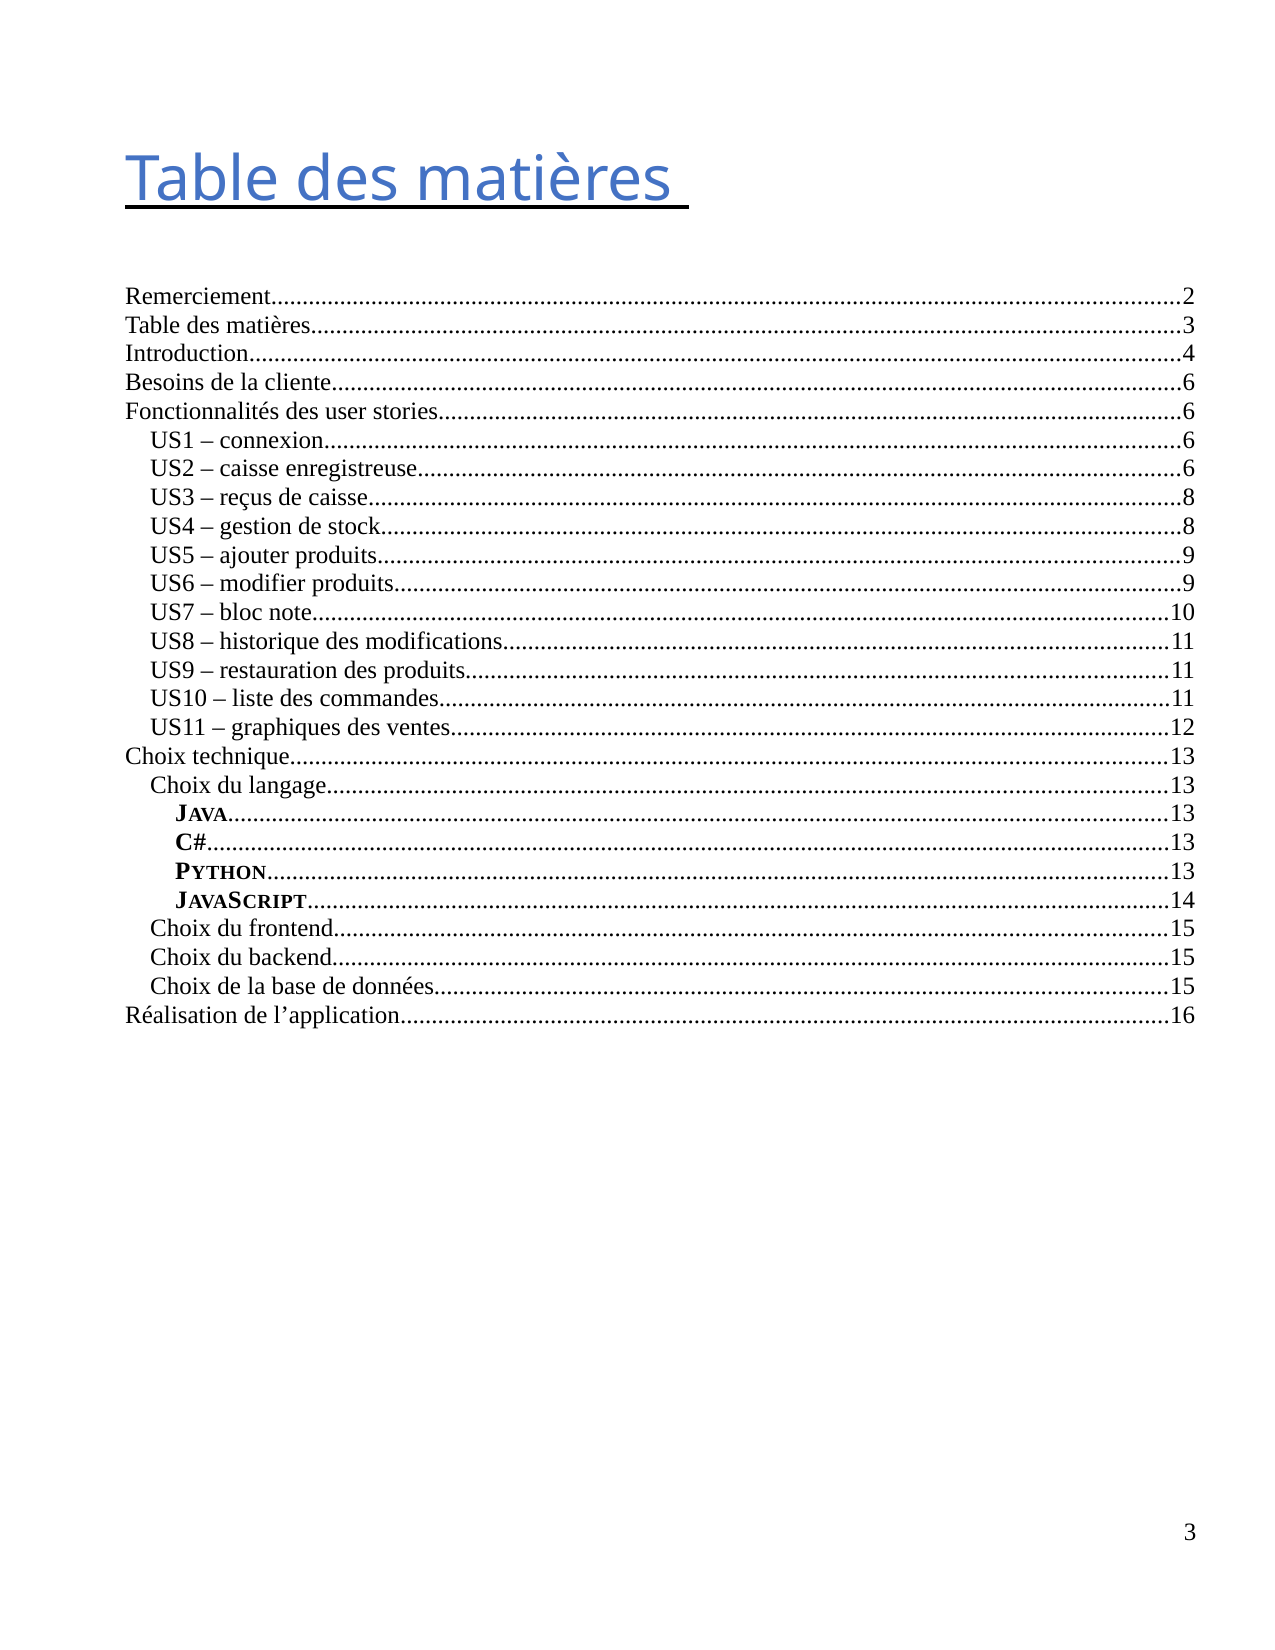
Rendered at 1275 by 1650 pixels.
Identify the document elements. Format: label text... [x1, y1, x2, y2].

text US9 – restauration des produits 11 [150, 655, 1196, 683]
text US7 – bloc note 10 [150, 597, 1196, 626]
text US2 – caisse enregistreuse 6 [150, 453, 1196, 482]
text Choix technique 13 [125, 741, 1196, 770]
text US3 – reçus de caisse 8 [150, 482, 1196, 511]
text C# 13 [175, 827, 1196, 856]
text US4 – gestion de stock 8 [150, 511, 1196, 540]
subtitle Table des matières [125, 160, 1196, 210]
text Table des matières 3 [125, 310, 1196, 338]
text Python 13 [175, 856, 1196, 885]
text Choix de la base de données 15 [150, 971, 1196, 1000]
text Choix du backend 15 [150, 942, 1196, 971]
text Choix du frontend 15 [150, 913, 1196, 942]
text Fonctionnalités des user stories 6 [125, 396, 1196, 425]
text Remerciement 2 [125, 281, 1196, 310]
text US1 – connexion 6 [150, 425, 1196, 453]
text US8 – historique des modifications 11 [150, 626, 1196, 655]
text Introduction 4 [125, 338, 1196, 367]
text JavaScript 14 [175, 885, 1196, 913]
text Besoins de la cliente 6 [125, 367, 1196, 396]
text US10 – liste des commandes 11 [150, 683, 1196, 712]
text Java 13 [175, 798, 1196, 827]
text Réalisation de l’application 16 [125, 1000, 1196, 1028]
text Choix du langage 13 [150, 770, 1196, 798]
text US6 – modifier produits 9 [150, 568, 1196, 597]
text US5 – ajouter produits 9 [150, 540, 1196, 568]
text US11 – graphiques des ventes 12 [150, 712, 1196, 741]
